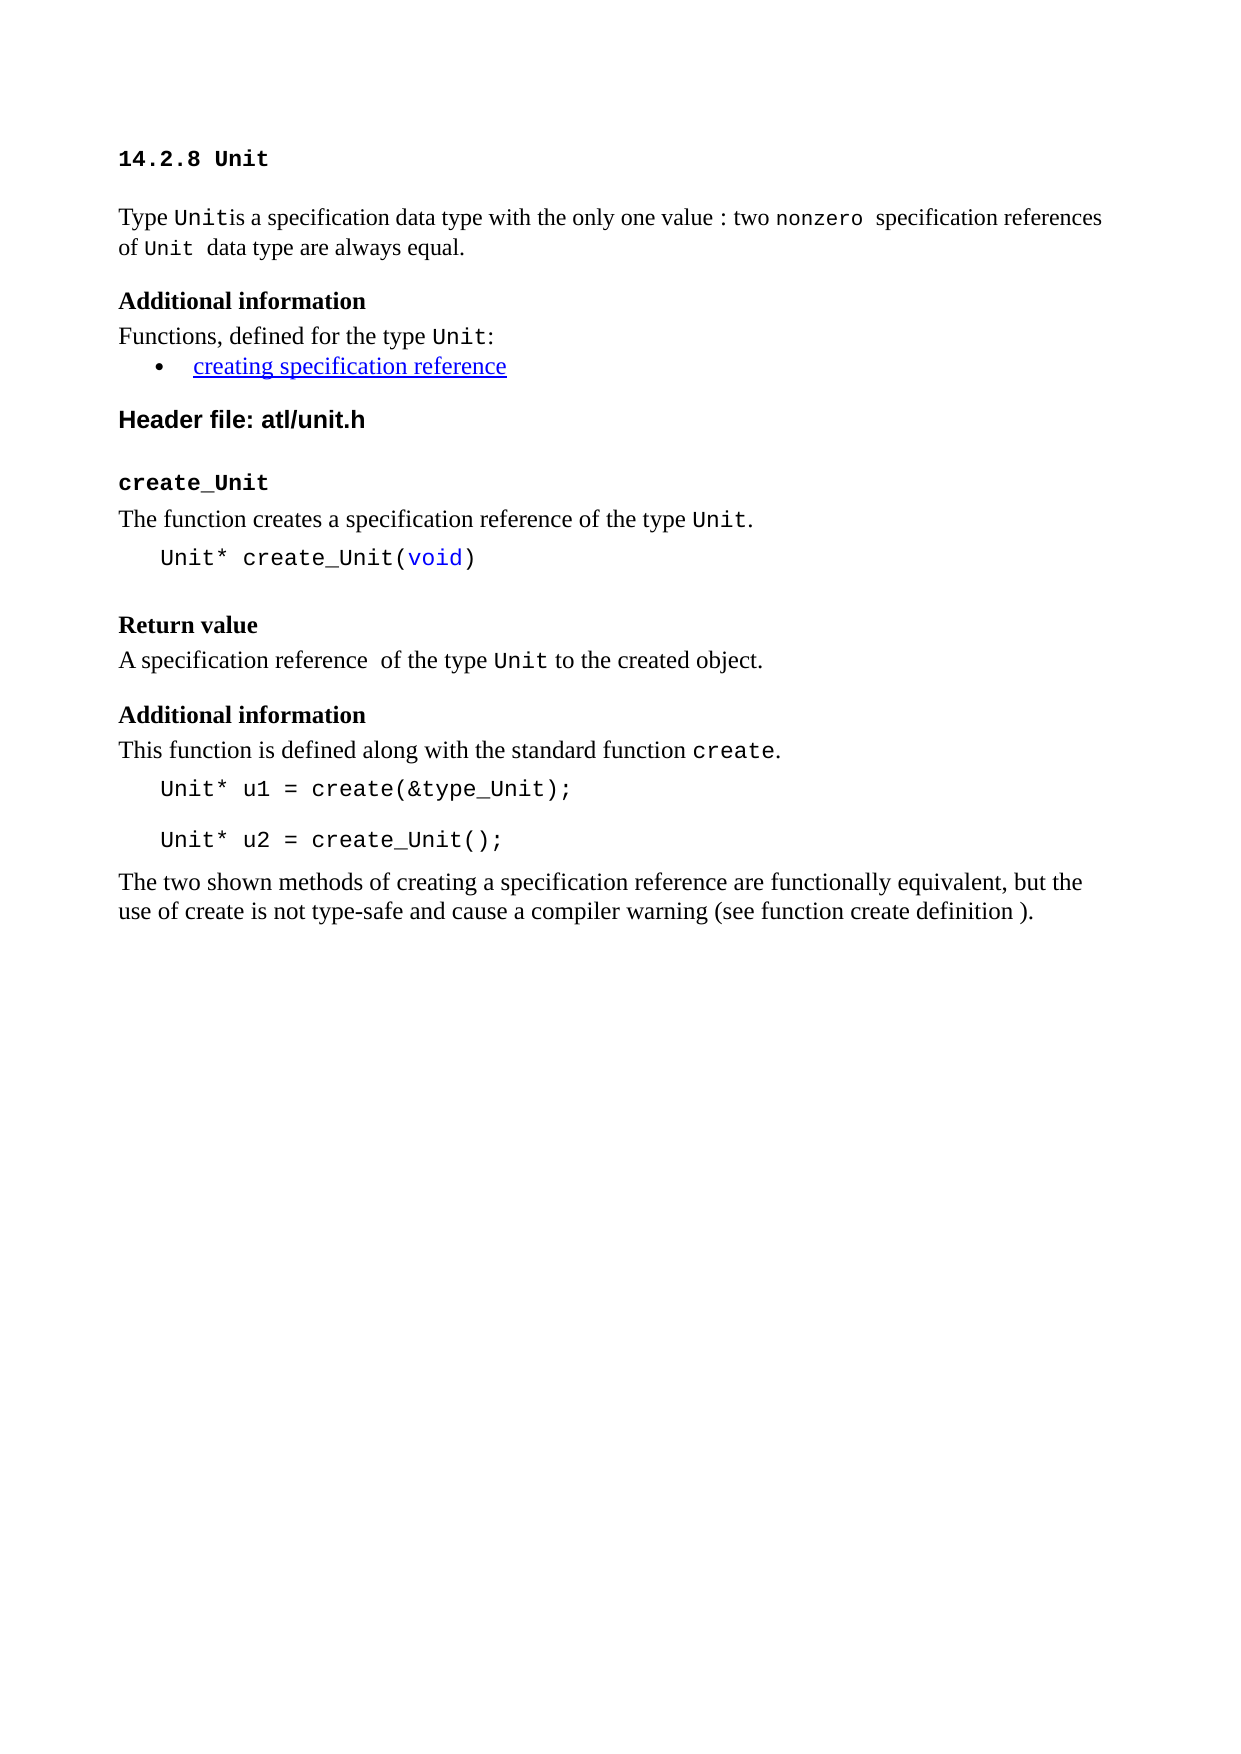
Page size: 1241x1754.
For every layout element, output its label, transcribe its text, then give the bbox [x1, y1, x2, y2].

text Unit* u2 = create_Unit(); [160, 829, 1122, 854]
subtitle 14.2.8 Unit [118, 147, 1122, 173]
text Functions, defined for the type Unit: [118, 321, 1122, 351]
text Unit* create_Unit(void) [160, 546, 1122, 572]
subtitle create_Unit [118, 471, 1122, 497]
subtitle Header file: atl/unit.h [118, 405, 1122, 434]
text Type Unitis a specification data type with the only one value : two nonzero specification references of Unit data type are always equal. [118, 202, 1122, 261]
text Unit* u1 = create(&type_Unit); [160, 778, 1122, 804]
subtitle Return value [118, 610, 1122, 638]
list creating specification reference [156, 351, 1122, 380]
subtitle Additional information [118, 286, 1122, 315]
text A specification reference of the type Unit to the created object. [118, 645, 1122, 675]
text The function creates a specification reference of the type Unit. [118, 504, 1122, 534]
text The two shown methods of creating a specification reference are functionally equivalent, but the use of create is not type-safe and cause a compiler warning (see function create definition ). [118, 867, 1122, 924]
subtitle Additional information [118, 700, 1122, 729]
text This function is defined along with the standard function create. [118, 735, 1122, 765]
